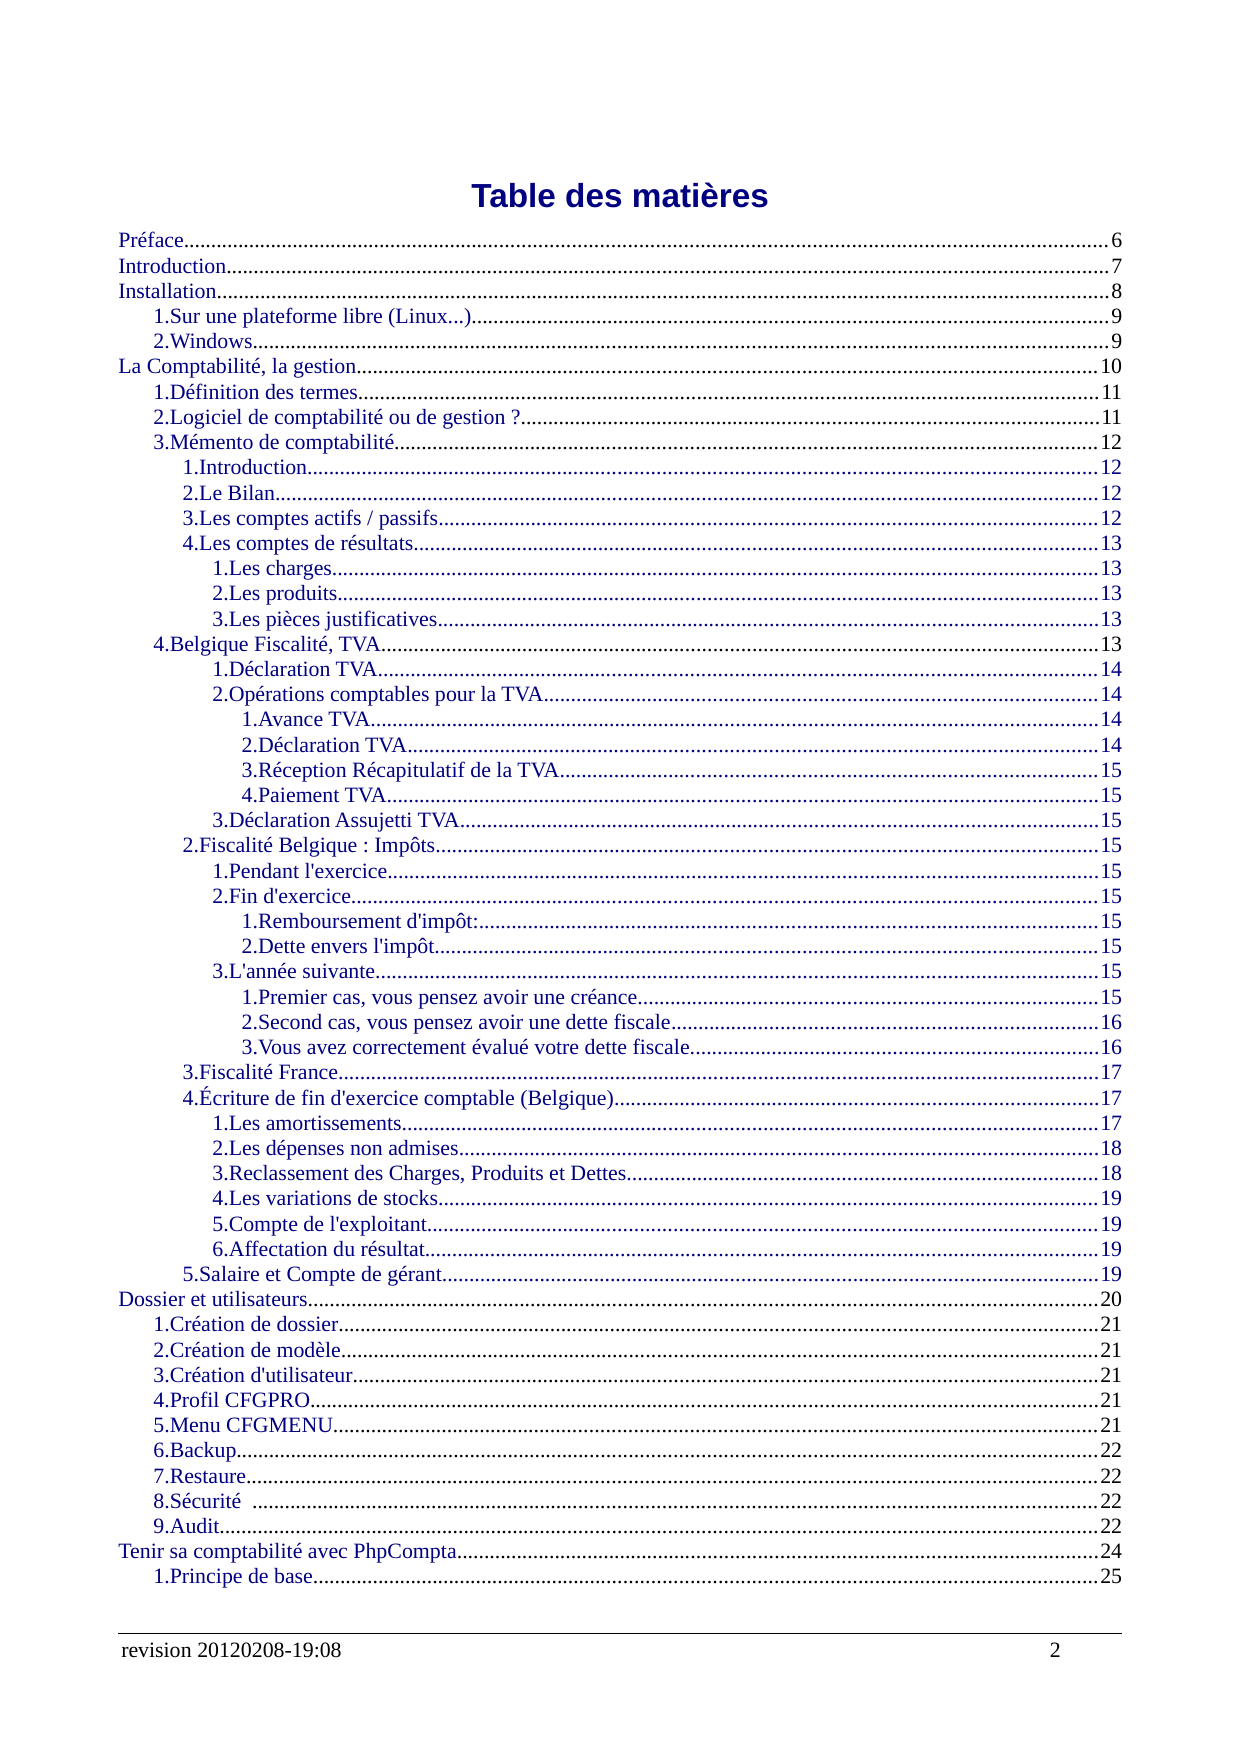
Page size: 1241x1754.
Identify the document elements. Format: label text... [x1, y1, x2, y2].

text 1.Les amortissements 17 [207, 1110, 1122, 1135]
text 3.Réception Récapitulatif de la TVA 15 [236, 757, 1122, 782]
text 4.Les variations de stocks 19 [207, 1185, 1122, 1211]
text 3.Création d'utilisateur 21 [148, 1362, 1122, 1387]
text 1.Avance TVA 14 [236, 706, 1122, 732]
text 3.Les pièces justificatives 13 [207, 606, 1122, 631]
text 4.Profil CFGPRO 21 [148, 1387, 1122, 1412]
text Tenir sa comptabilité avec PhpCompta 24 [118, 1538, 1122, 1563]
text 5.Compte de l'exploitant 19 [207, 1211, 1122, 1236]
text 1.Principe de base 25 [148, 1563, 1122, 1589]
text 5.Menu CFGMENU 21 [148, 1412, 1122, 1437]
text 1.Pendant l'exercice 15 [207, 858, 1122, 883]
text 5.Salaire et Compte de gérant 19 [177, 1261, 1122, 1286]
text 3.Fiscalité France 17 [177, 1059, 1122, 1084]
text 4.Les comptes de résultats 13 [177, 530, 1122, 555]
text 3.Reclassement des Charges, Produits et Dettes 18 [207, 1160, 1122, 1185]
text 2.Opérations comptables pour la TVA 14 [207, 681, 1122, 706]
text 1.Remboursement d'impôt: 15 [236, 908, 1122, 933]
text 1.Premier cas, vous pensez avoir une créance. 15 [236, 984, 1122, 1009]
text 4.Belgique Fiscalité, TVA 13 [148, 631, 1122, 656]
text 1.Sur une plateforme libre (Linux...) 9 [148, 303, 1122, 328]
text 3.Vous avez correctement évalué votre dette fiscale. 16 [236, 1034, 1122, 1059]
text 1.Déclaration TVA 14 [207, 656, 1122, 681]
text 6.Affectation du résultat 19 [207, 1236, 1122, 1261]
text 2.Fiscalité Belgique : Impôts 15 [177, 832, 1122, 858]
text 2.Logiciel de comptabilité ou de gestion ? 11 [148, 404, 1122, 429]
text 1.Création de dossier 21 [148, 1311, 1122, 1337]
text Installation 8 [118, 278, 1122, 303]
text 2.Second cas, vous pensez avoir une dette fiscale 16 [236, 1009, 1122, 1034]
text 3.Mémento de comptabilité 12 [148, 429, 1122, 454]
text 9.Audit 22 [148, 1513, 1122, 1538]
text Introduction 7 [118, 253, 1122, 278]
text 8.Sécurité 22 [148, 1488, 1122, 1513]
text 1.Définition des termes 11 [148, 379, 1122, 404]
text 3.L'année suivante 15 [207, 958, 1122, 984]
text Dossier et utilisateurs 20 [118, 1286, 1122, 1311]
text 1.Les charges 13 [207, 555, 1122, 580]
text 2.Windows 9 [148, 328, 1122, 353]
text 4.Paiement TVA 15 [236, 782, 1122, 807]
subtitle Table des matières [118, 176, 1122, 215]
text 2.Dette envers l'impôt 15 [236, 933, 1122, 958]
text 2.Déclaration TVA 14 [236, 732, 1122, 757]
text Préface 6 [118, 227, 1122, 253]
text 3.Déclaration Assujetti TVA 15 [207, 807, 1122, 832]
text 2.Création de modèle 21 [148, 1337, 1122, 1362]
text 1.Introduction 12 [177, 454, 1122, 479]
text 2.Le Bilan 12 [177, 479, 1122, 505]
text 6.Backup 22 [148, 1437, 1122, 1463]
text 2.Les dépenses non admises 18 [207, 1135, 1122, 1160]
text La Comptabilité, la gestion 10 [118, 353, 1122, 379]
text 7.Restaure 22 [148, 1463, 1122, 1488]
text 4.Écriture de fin d'exercice comptable (Belgique) 17 [177, 1084, 1122, 1110]
text 2.Fin d'exercice 15 [207, 883, 1122, 908]
text 3.Les comptes actifs / passifs 12 [177, 505, 1122, 530]
text 2.Les produits 13 [207, 580, 1122, 606]
